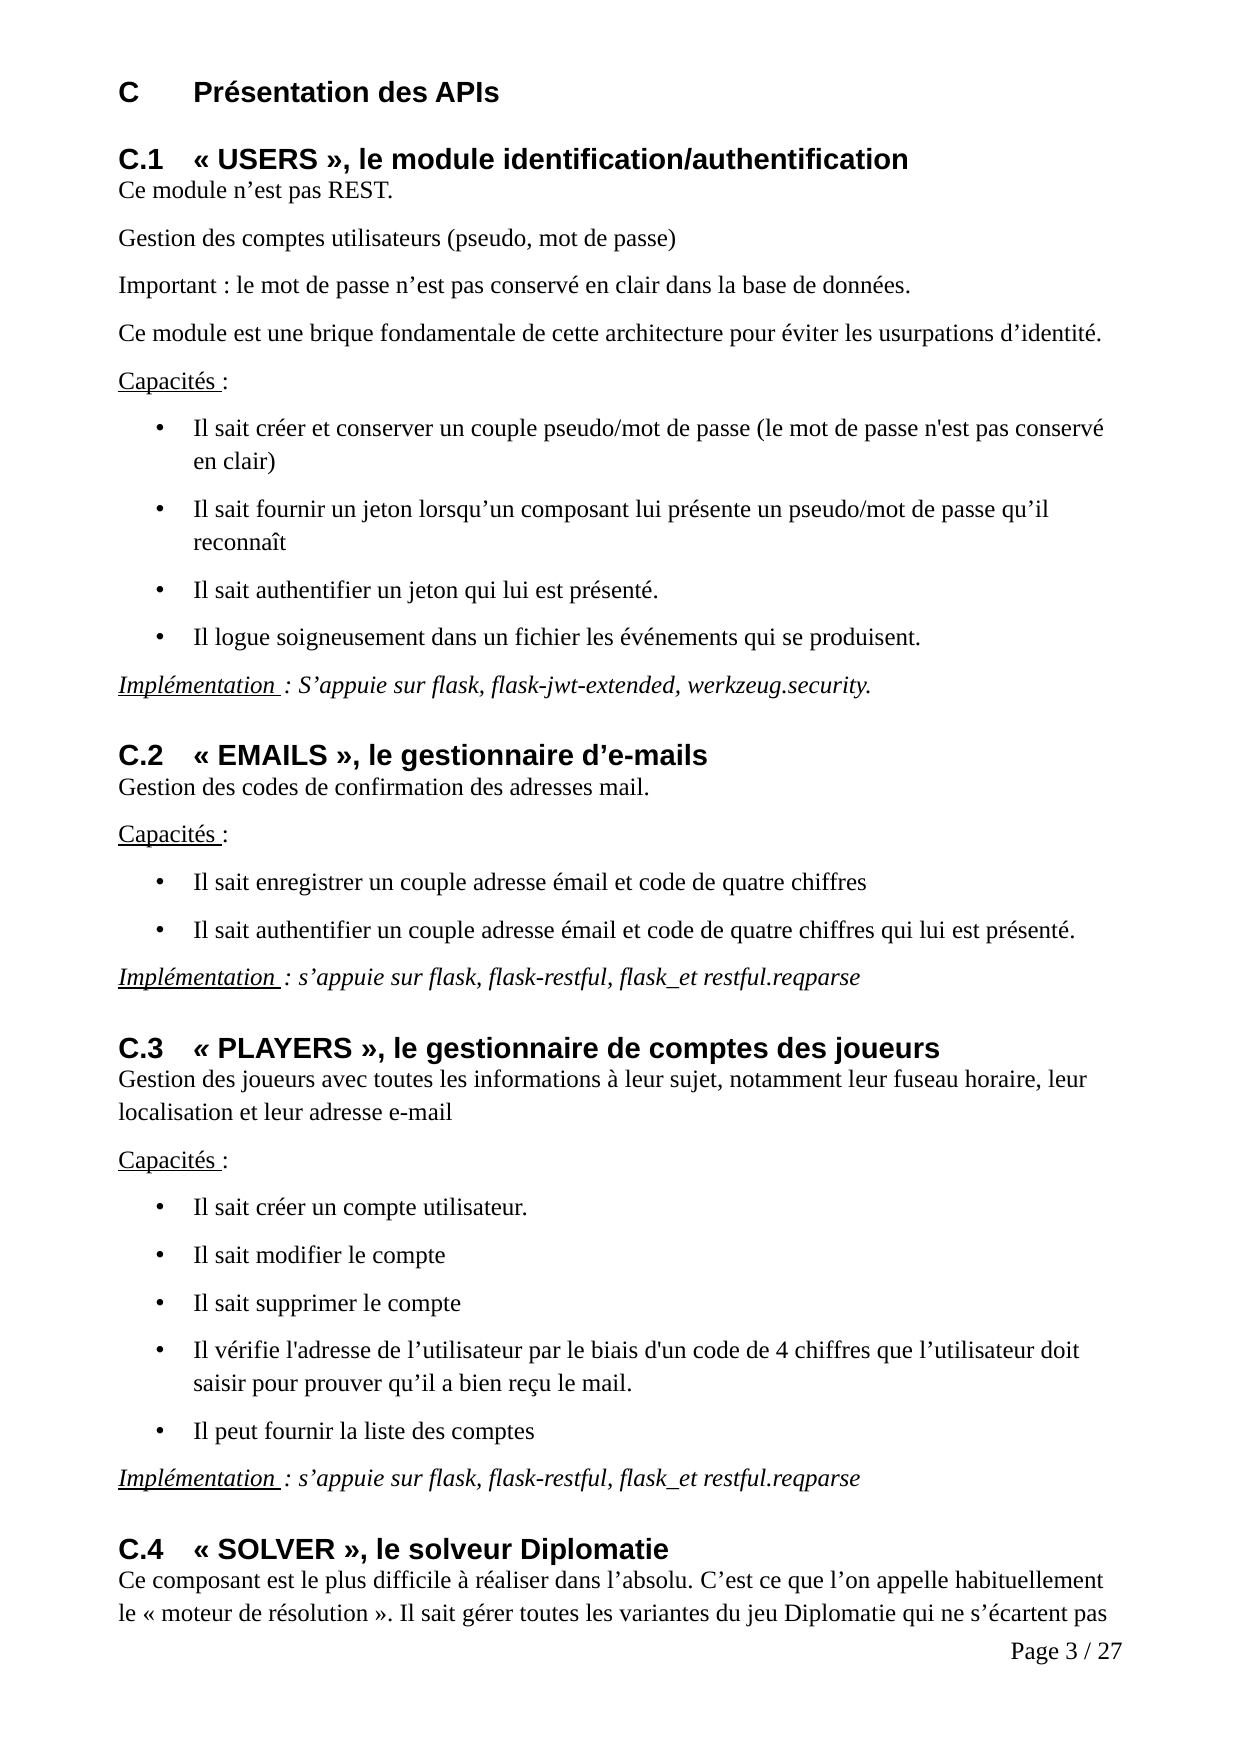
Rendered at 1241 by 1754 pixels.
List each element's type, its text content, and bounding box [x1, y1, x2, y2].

text Capacités : [118, 1145, 1122, 1174]
subtitle Présentation des APIs [118, 75, 1122, 108]
list Il sait fournir un jeton lorsqu’un composant lui présente un pseudo/mot de passe qu’il reconnaît [156, 494, 1122, 556]
list Il sait modifier le compte [156, 1240, 1122, 1269]
text Implémentation : S’appuie sur flask, flask-jwt-extended, werkzeug.security. [118, 670, 1122, 699]
text Gestion des comptes utilisateurs (pseudo, mot de passe) [118, 223, 1122, 252]
subtitle « EMAILS », le gestionnaire d’e-mails [118, 738, 1122, 772]
text Gestion des joueurs avec toutes les informations à leur sujet, notamment leur fuseau horaire, leur localisation et leur adresse e-mail [118, 1064, 1122, 1126]
text Important : le mot de passe n’est pas conservé en clair dans la base de données. [118, 271, 1122, 299]
text Capacités : [118, 366, 1122, 394]
list Il sait créer un compte utilisateur. [156, 1192, 1122, 1221]
text Implémentation : s’appuie sur flask, flask-restful, flask_et restful.reqparse [118, 1463, 1122, 1492]
subtitle « PLAYERS », le gestionnaire de comptes des joueurs [118, 1031, 1122, 1064]
text Ce composant est le plus difficile à réaliser dans l’absolu. C’est ce que l’on appelle habituellement le « moteur de résolution ». Il sait gérer toutes les variantes du jeu Diplomatie qui ne s’écartent pas [118, 1566, 1122, 1627]
text Ce module est une brique fondamentale de cette architecture pour éviter les usurpations d’identité. [118, 318, 1122, 347]
list Il vérifie l'adresse de l’utilisateur par le biais d'un code de 4 chiffres que l’utilisateur doit saisir pour prouver qu’il a bien reçu le mail. [156, 1335, 1122, 1397]
subtitle « SOLVER », le solveur Diplomatie [118, 1532, 1122, 1566]
list Il sait supprimer le compte [156, 1288, 1122, 1316]
list Il peut fournir la liste des comptes [156, 1416, 1122, 1445]
list Il sait authentifier un jeton qui lui est présenté. [156, 575, 1122, 603]
list Il sait enregistrer un couple adresse émail et code de quatre chiffres [156, 867, 1122, 896]
text Capacités : [118, 819, 1122, 848]
text Ce module n’est pas REST. [118, 175, 1122, 204]
text Gestion des codes de confirmation des adresses mail. [118, 772, 1122, 801]
list Il logue soigneusement dans un fichier les événements qui se produisent. [156, 622, 1122, 651]
list Il sait créer et conserver un couple pseudo/mot de passe (le mot de passe n'est pas conservé en clair) [156, 413, 1122, 475]
subtitle « USERS », le module identification/authentification [118, 142, 1122, 175]
text Implémentation : s’appuie sur flask, flask-restful, flask_et restful.reqparse [118, 962, 1122, 991]
list Il sait authentifier un couple adresse émail et code de quatre chiffres qui lui est présenté. [156, 915, 1122, 943]
